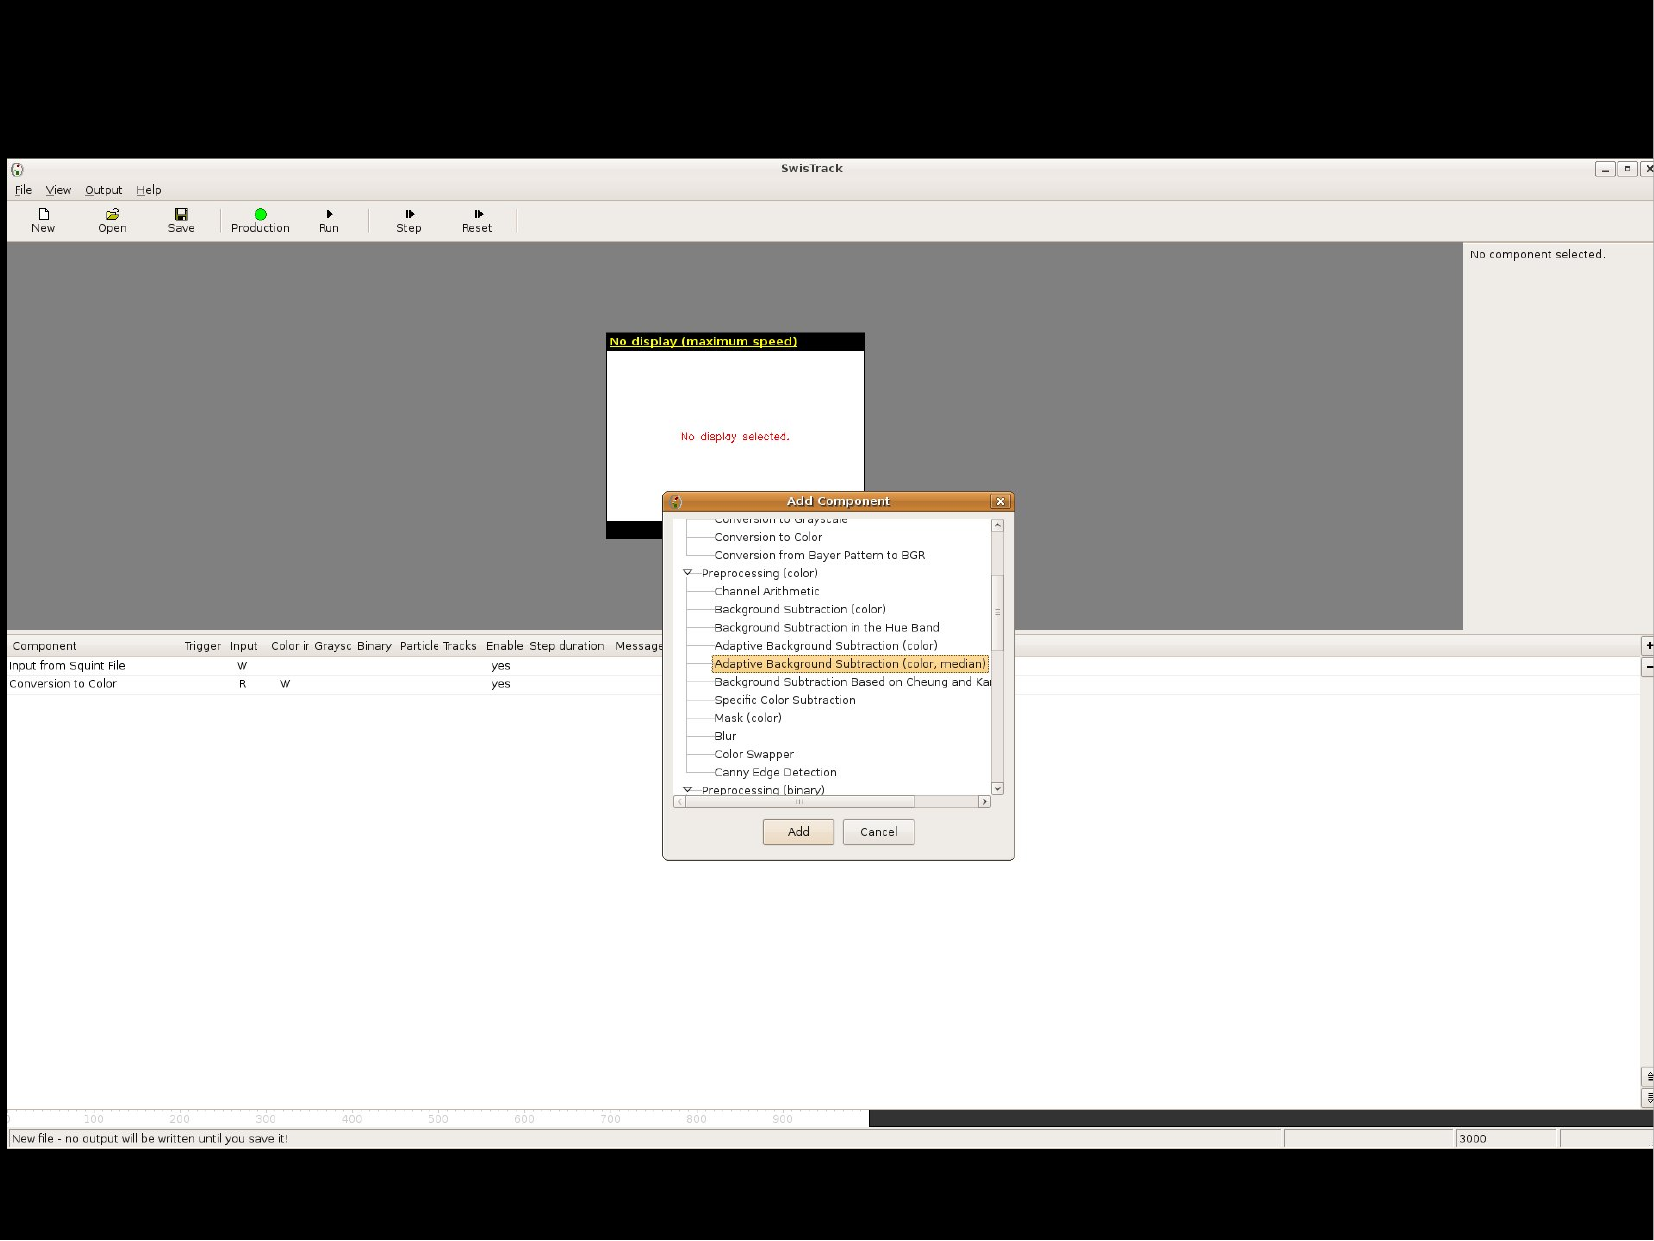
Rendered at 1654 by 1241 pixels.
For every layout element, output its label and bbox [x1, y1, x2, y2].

picture [7, 158, 1654, 1149]
